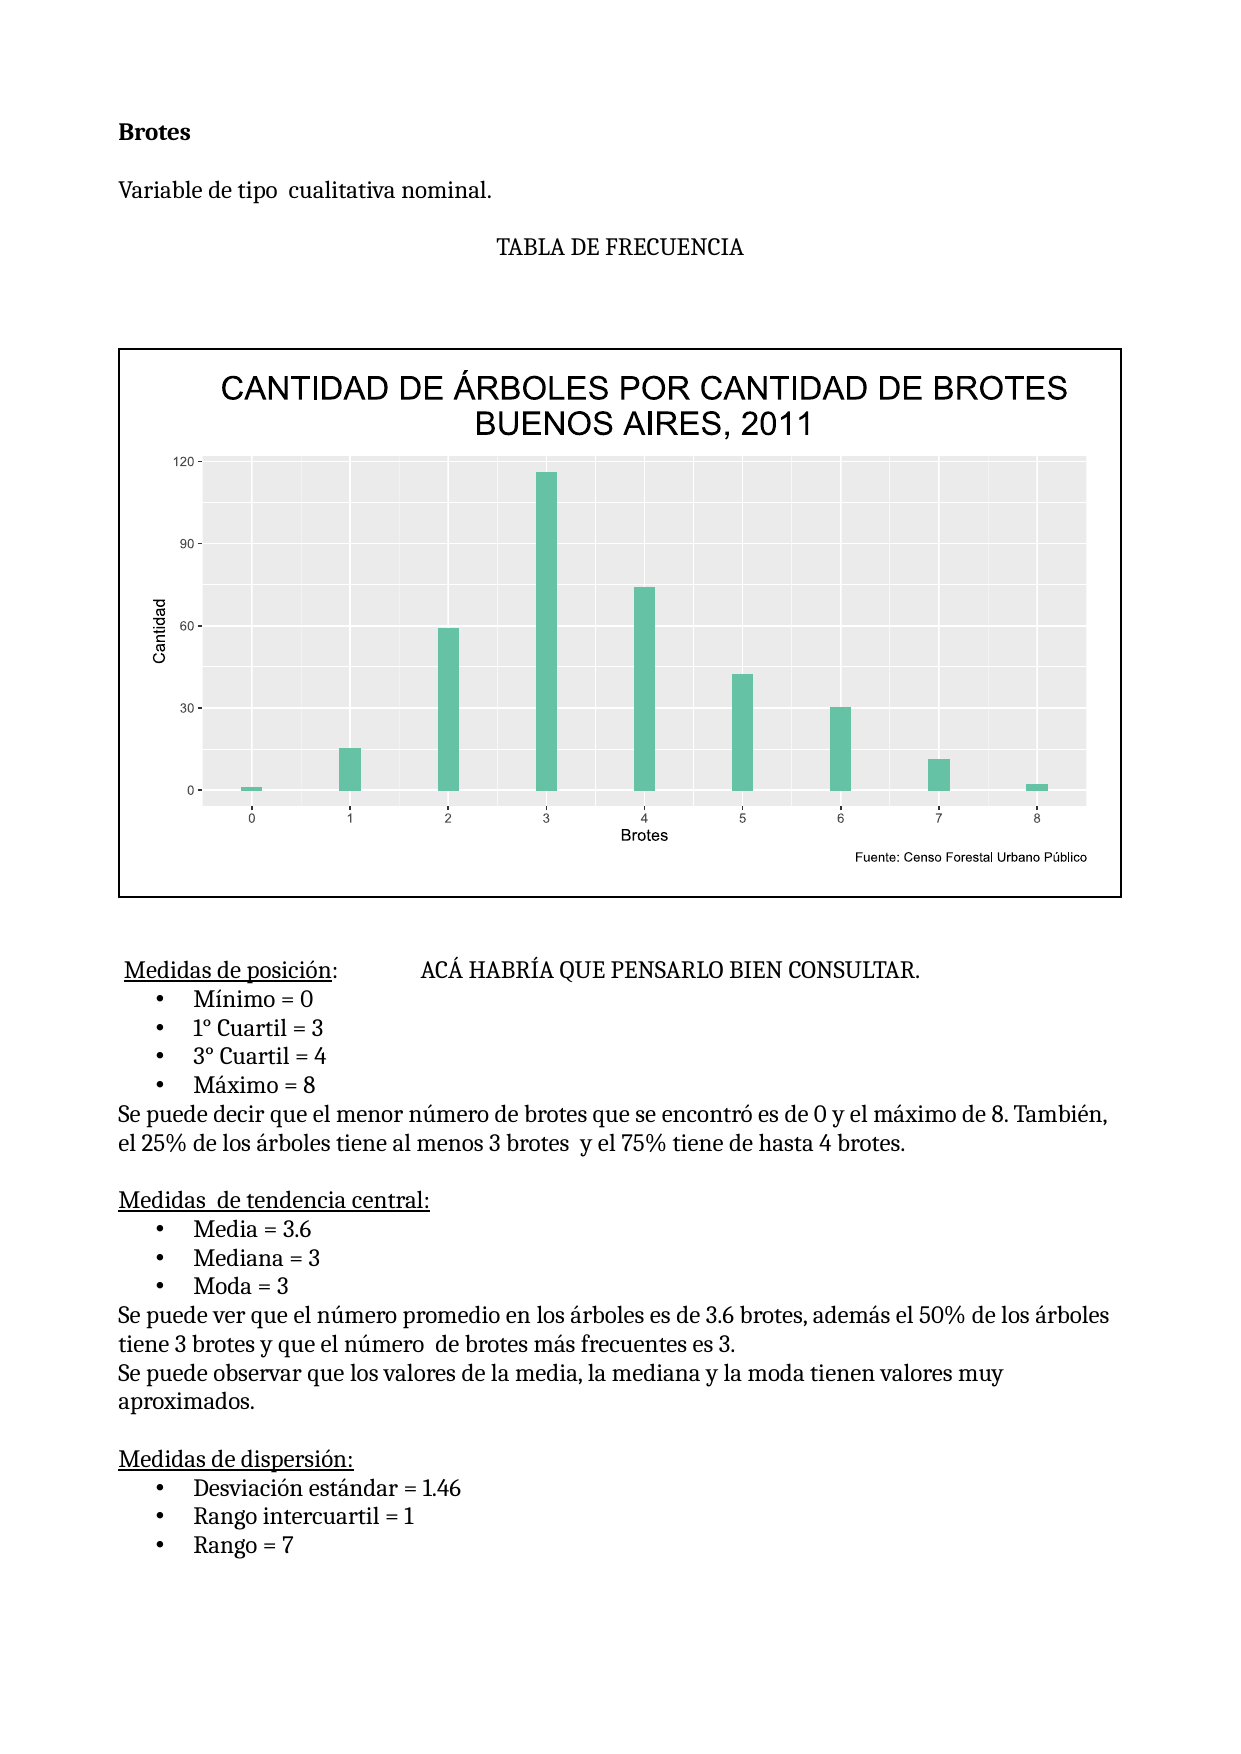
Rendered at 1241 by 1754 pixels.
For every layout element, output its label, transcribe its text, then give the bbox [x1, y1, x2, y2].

text TABLA DE FRECUENCIA [118, 233, 1122, 262]
list Máximo = 8 [156, 1071, 1122, 1100]
list 1° Cuartil = 3 [156, 1013, 1122, 1042]
list Moda = 3 [156, 1272, 1122, 1301]
text Medidas de tendencia central: [118, 1186, 1122, 1215]
text Brotes [118, 118, 1122, 147]
text Medidas de posición: ACÁ HABRÍA QUE PENSARLO BIEN CONSULTAR. [118, 956, 1122, 985]
list Rango = 7 [156, 1531, 1122, 1560]
list Desviación estándar = 1.46 [156, 1473, 1122, 1502]
text Se puede decir que el menor número de brotes que se encontró es de 0 y el máximo de 8. También, el 25% de los árboles tiene al menos 3 brotes y el 75% tiene de hasta 4 brotes. [118, 1100, 1122, 1157]
list Media = 3.6 [156, 1215, 1122, 1243]
text Se puede observar que los valores de la media, la mediana y la moda tienen valores muy aproximados. [118, 1358, 1122, 1416]
text Medidas de dispersión: [118, 1445, 1122, 1473]
list Rango intercuartil = 1 [156, 1502, 1122, 1531]
list 3° Cuartil = 4 [156, 1042, 1122, 1071]
text Se puede ver que el número promedio en los árboles es de 3.6 brotes, además el 50% de los árboles tiene 3 brotes y que el número de brotes más frecuentes es 3. [118, 1301, 1122, 1358]
list Mediana = 3 [156, 1243, 1122, 1272]
list Mínimo = 0 [156, 985, 1122, 1013]
text Variable de tipo cualitativa nominal. [118, 176, 1122, 204]
